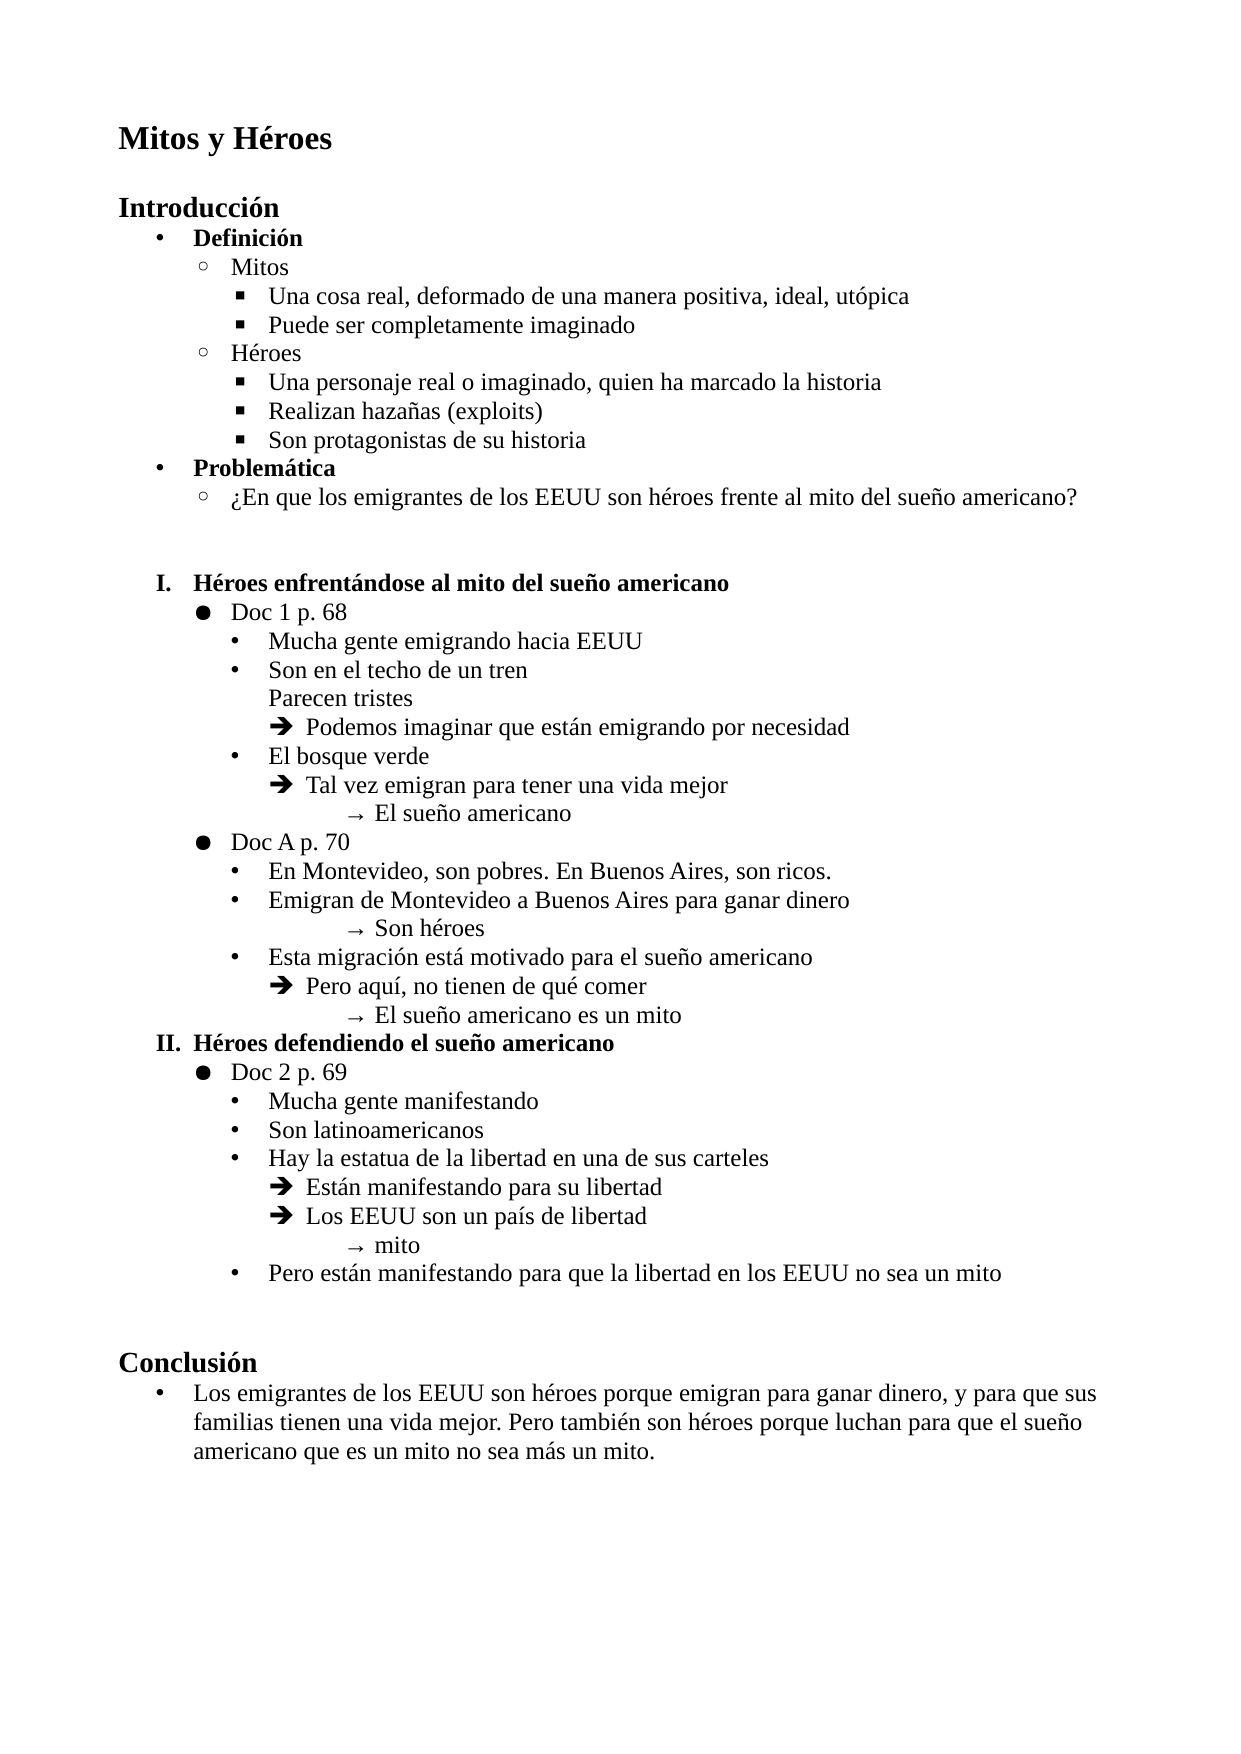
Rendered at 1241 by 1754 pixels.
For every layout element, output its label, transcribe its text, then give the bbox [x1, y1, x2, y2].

list Son latinoamericanos [231, 1115, 1122, 1143]
list Mucha gente manifestando [231, 1086, 1122, 1115]
list Doc 1 p. 68 [193, 597, 1122, 626]
list Emigran de Montevideo a Buenos Aires para ganar dinero [231, 885, 1122, 913]
list Una cosa real, deformado de una manera positiva, ideal, utópica [231, 281, 1122, 310]
list Son protagonistas de su historia [231, 425, 1122, 453]
list Problemática [156, 453, 1122, 482]
list Definición [156, 223, 1122, 252]
list Están manifestando para su libertad [268, 1172, 1122, 1201]
list Pero están manifestando para que la libertad en los EEUU no sea un mito [231, 1258, 1122, 1287]
list → Son héroes [306, 913, 1122, 942]
list Parecen tristes [231, 683, 1122, 712]
text Mitos y Héroes [118, 118, 1122, 156]
text Introducción [118, 190, 1122, 223]
list Doc 2 p. 69 [193, 1057, 1122, 1086]
list Hay la estatua de la libertad en una de sus carteles [231, 1143, 1122, 1172]
list ¿En que los emigrantes de los EEUU son héroes frente al mito del sueño americano? [193, 482, 1122, 511]
list Los emigrantes de los EEUU son héroes porque emigran para ganar dinero, y para que sus familias tienen una vida mejor. Pero también son héroes porque luchan para que el sueño americano que es un mito no sea más un mito. [156, 1378, 1122, 1464]
list Realizan hazañas (exploits) [231, 396, 1122, 425]
list Una personaje real o imaginado, quien ha marcado la historia [231, 367, 1122, 396]
list Pero aquí, no tienen de qué comer [268, 971, 1122, 1000]
list Tal vez emigran para tener una vida mejor [268, 770, 1122, 798]
list → El sueño americano [306, 798, 1122, 827]
list Son en el techo de un tren [231, 655, 1122, 683]
list En Montevideo, son pobres. En Buenos Aires, son ricos. [231, 856, 1122, 885]
list Puede ser completamente imaginado [231, 310, 1122, 338]
list Mitos [193, 252, 1122, 281]
list Mucha gente emigrando hacia EEUU [231, 626, 1122, 655]
list → El sueño americano es un mito [306, 1000, 1122, 1028]
list El bosque verde [231, 741, 1122, 770]
list Héroes defendiendo el sueño americano [156, 1028, 1122, 1057]
list Podemos imaginar que están emigrando por necesidad [268, 712, 1122, 741]
list Esta migración está motivado para el sueño americano [231, 942, 1122, 971]
list Héroes enfrentándose al mito del sueño americano [156, 568, 1122, 597]
list Doc A p. 70 [193, 827, 1122, 856]
list → mito [306, 1230, 1122, 1258]
text Conclusión [118, 1345, 1122, 1378]
list Héroes [193, 338, 1122, 367]
list Los EEUU son un país de libertad [268, 1201, 1122, 1230]
